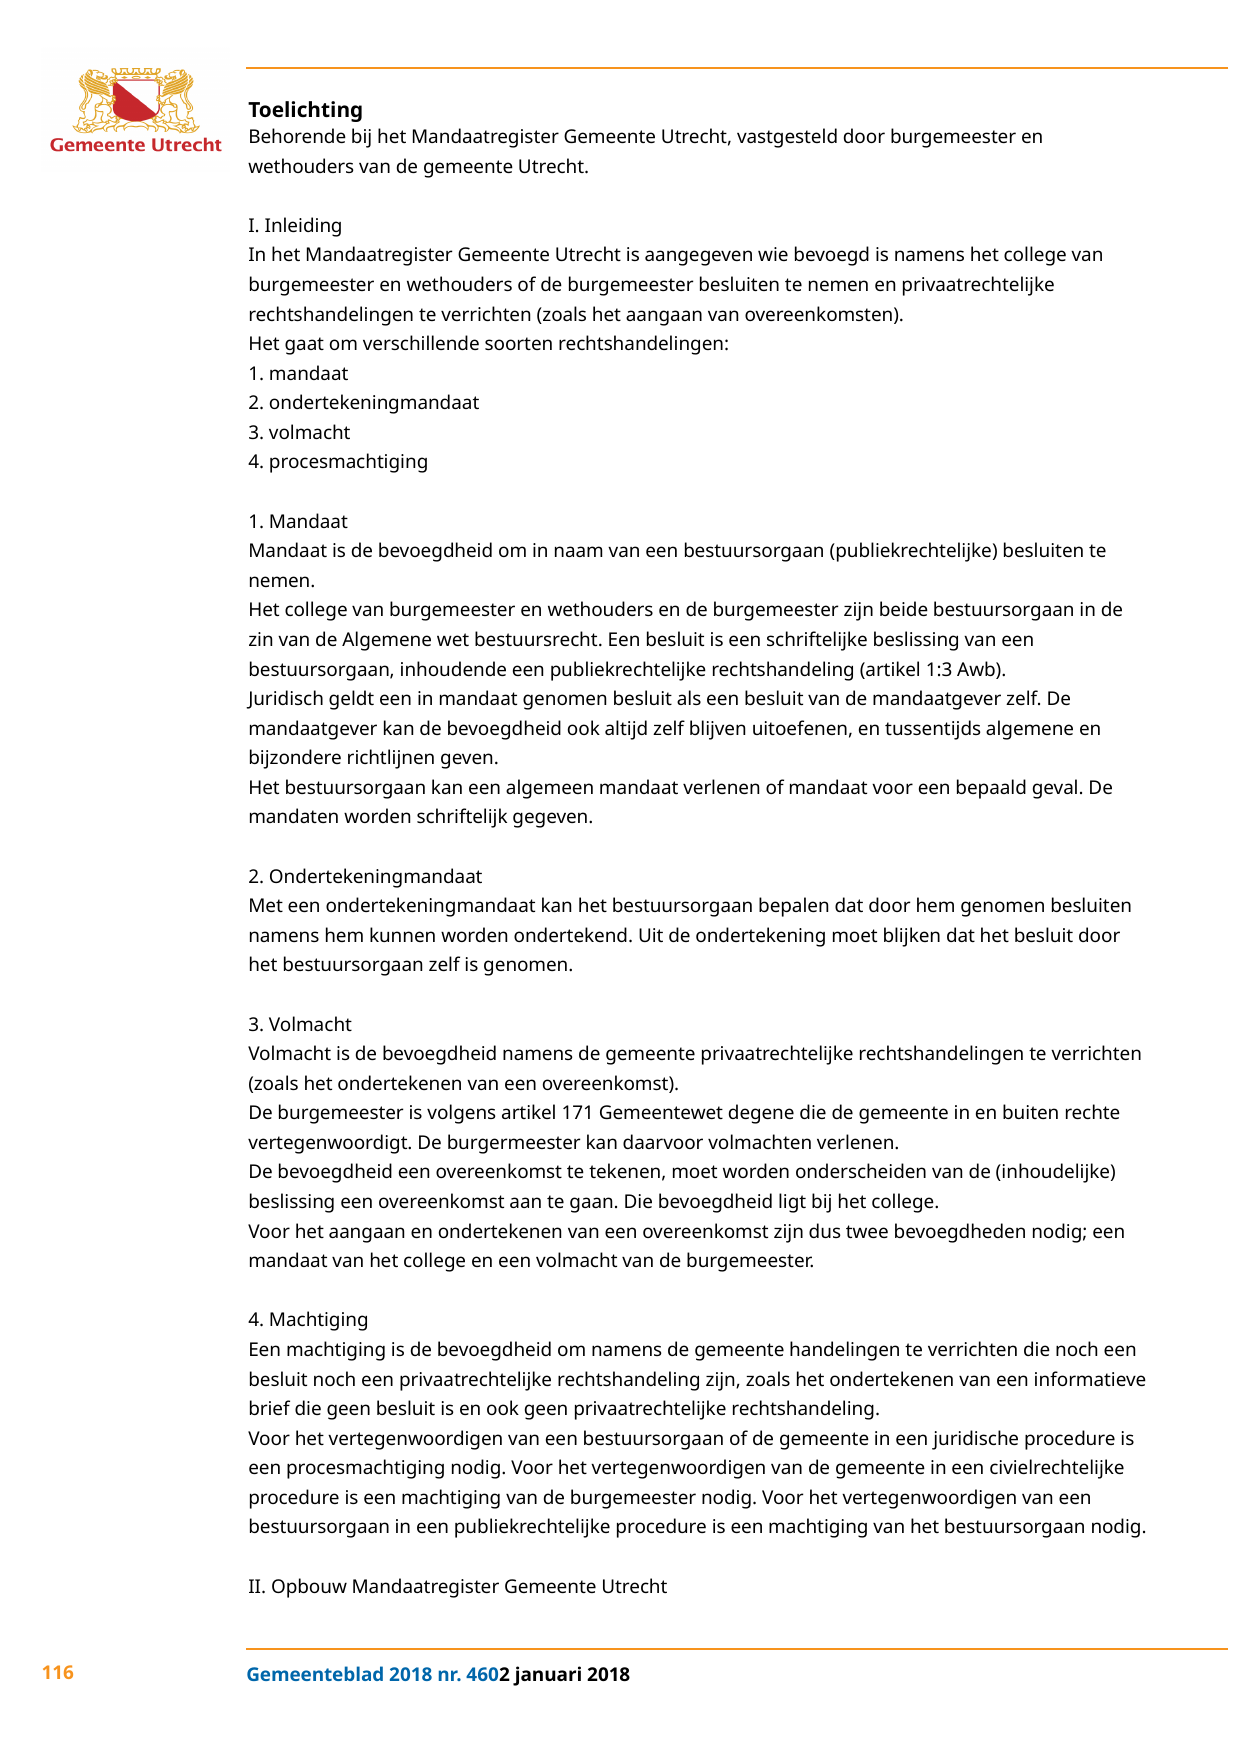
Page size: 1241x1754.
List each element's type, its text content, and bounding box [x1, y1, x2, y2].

text II. Opbouw Mandaatregister Gemeente Utrecht [248, 1573, 1152, 1599]
text De burgemeester is volgens artikel 171 Gemeentewet degene die de gemeente in en buiten rechte vertegenwoordigt. De burgermeester kan daarvoor volmachten verlenen. [248, 1099, 1152, 1155]
text Voor het aangaan en ondertekenen van een overeenkomst zijn dus twee bevoegdheden nodig; een mandaat van het college en een volmacht van de burgemeester. [248, 1218, 1152, 1273]
text De bevoegdheid een overeenkomst te tekenen, moet worden onderscheiden van de (inhoudelijke) beslissing een overeenkomst aan te gaan. Die bevoegdheid ligt bij het college. [248, 1159, 1152, 1214]
text Met een ondertekeningmandaat kan het bestuursorgaan bepalen dat door hem genomen besluiten namens hem kunnen worden ondertekend. Uit de ondertekening moet blijken dat het besluit door het bestuursorgaan zelf is genomen. [248, 892, 1152, 977]
text 1. mandaat [248, 360, 1152, 386]
picture [41, 47, 231, 172]
text Het gaat om verschillende soorten rechtshandelingen: [248, 330, 1152, 356]
text Een machtiging is de bevoegdheid om namens de gemeente handelingen te verrichten die noch een besluit noch een privaatrechtelijke rechtshandeling zijn, zoals het ondertekenen van een informatieve brief die geen besluit is en ook geen privaatrechtelijke rechtshandeling. [248, 1336, 1152, 1421]
text Mandaat is de bevoegdheid om in naam van een bestuursorgaan (publiekrechtelijke) besluiten te nemen. [248, 537, 1152, 593]
text 2. ondertekeningmandaat [248, 389, 1152, 415]
text Behorende bij het Mandaatregister Gemeente Utrecht, vastgesteld door burgemeester en wethouders van de gemeente Utrecht. [248, 123, 1152, 179]
text Het bestuursorgaan kan een algemeen mandaat verlenen of mandaat voor een bepaald geval. De mandaten worden schriftelijk gegeven. [248, 774, 1152, 829]
text 4. procesmachtiging [248, 449, 1152, 474]
text 3. volmacht [248, 419, 1152, 445]
text Voor het vertegenwoordigen van een bestuursorgaan of de gemeente in een juridische procedure is een procesmachtiging nodig. Voor het vertegenwoordigen van de gemeente in een civielrechtelijke procedure is een machtiging van de burgemeester nodig. Voor het vertegenwoordigen van een bestuursorgaan in een publiekrechtelijke procedure is een machtiging van het bestuursorgaan nodig. [248, 1425, 1152, 1539]
text 2. Ondertekeningmandaat [248, 863, 1152, 889]
text 3. Volmacht [248, 1011, 1152, 1037]
text Volmacht is de bevoegdheid namens de gemeente privaatrechtelijke rechtshandelingen te verrichten (zoals het ondertekenen van een overeenkomst). [248, 1040, 1152, 1096]
text 4. Machtiging [248, 1307, 1152, 1332]
text In het Mandaatregister Gemeente Utrecht is aangegeven wie bevoegd is namens het college van burgemeester en wethouders of de burgemeester besluiten te nemen en privaatrechtelijke rechtshandelingen te verrichten (zoals het aangaan van overeenkomsten). [248, 242, 1152, 327]
text Juridisch geldt een in mandaat genomen besluit als een besluit van de mandaatgever zelf. De mandaatgever kan de bevoegdheid ook altijd zelf blijven uitoefenen, en tussentijds algemene en bijzondere richtlijnen geven. [248, 685, 1152, 770]
text Het college van burgemeester en wethouders en de burgemeester zijn beide bestuursorgaan in de zin van de Algemene wet bestuursrecht. Een besluit is een schriftelijke beslissing van een bestuursorgaan, inhoudende een publiekrechtelijke rechtshandeling (artikel 1:3 Awb). [248, 597, 1152, 682]
text 1. Mandaat [248, 508, 1152, 534]
text I. Inleiding [248, 212, 1152, 238]
text Toelichting [248, 95, 1152, 123]
